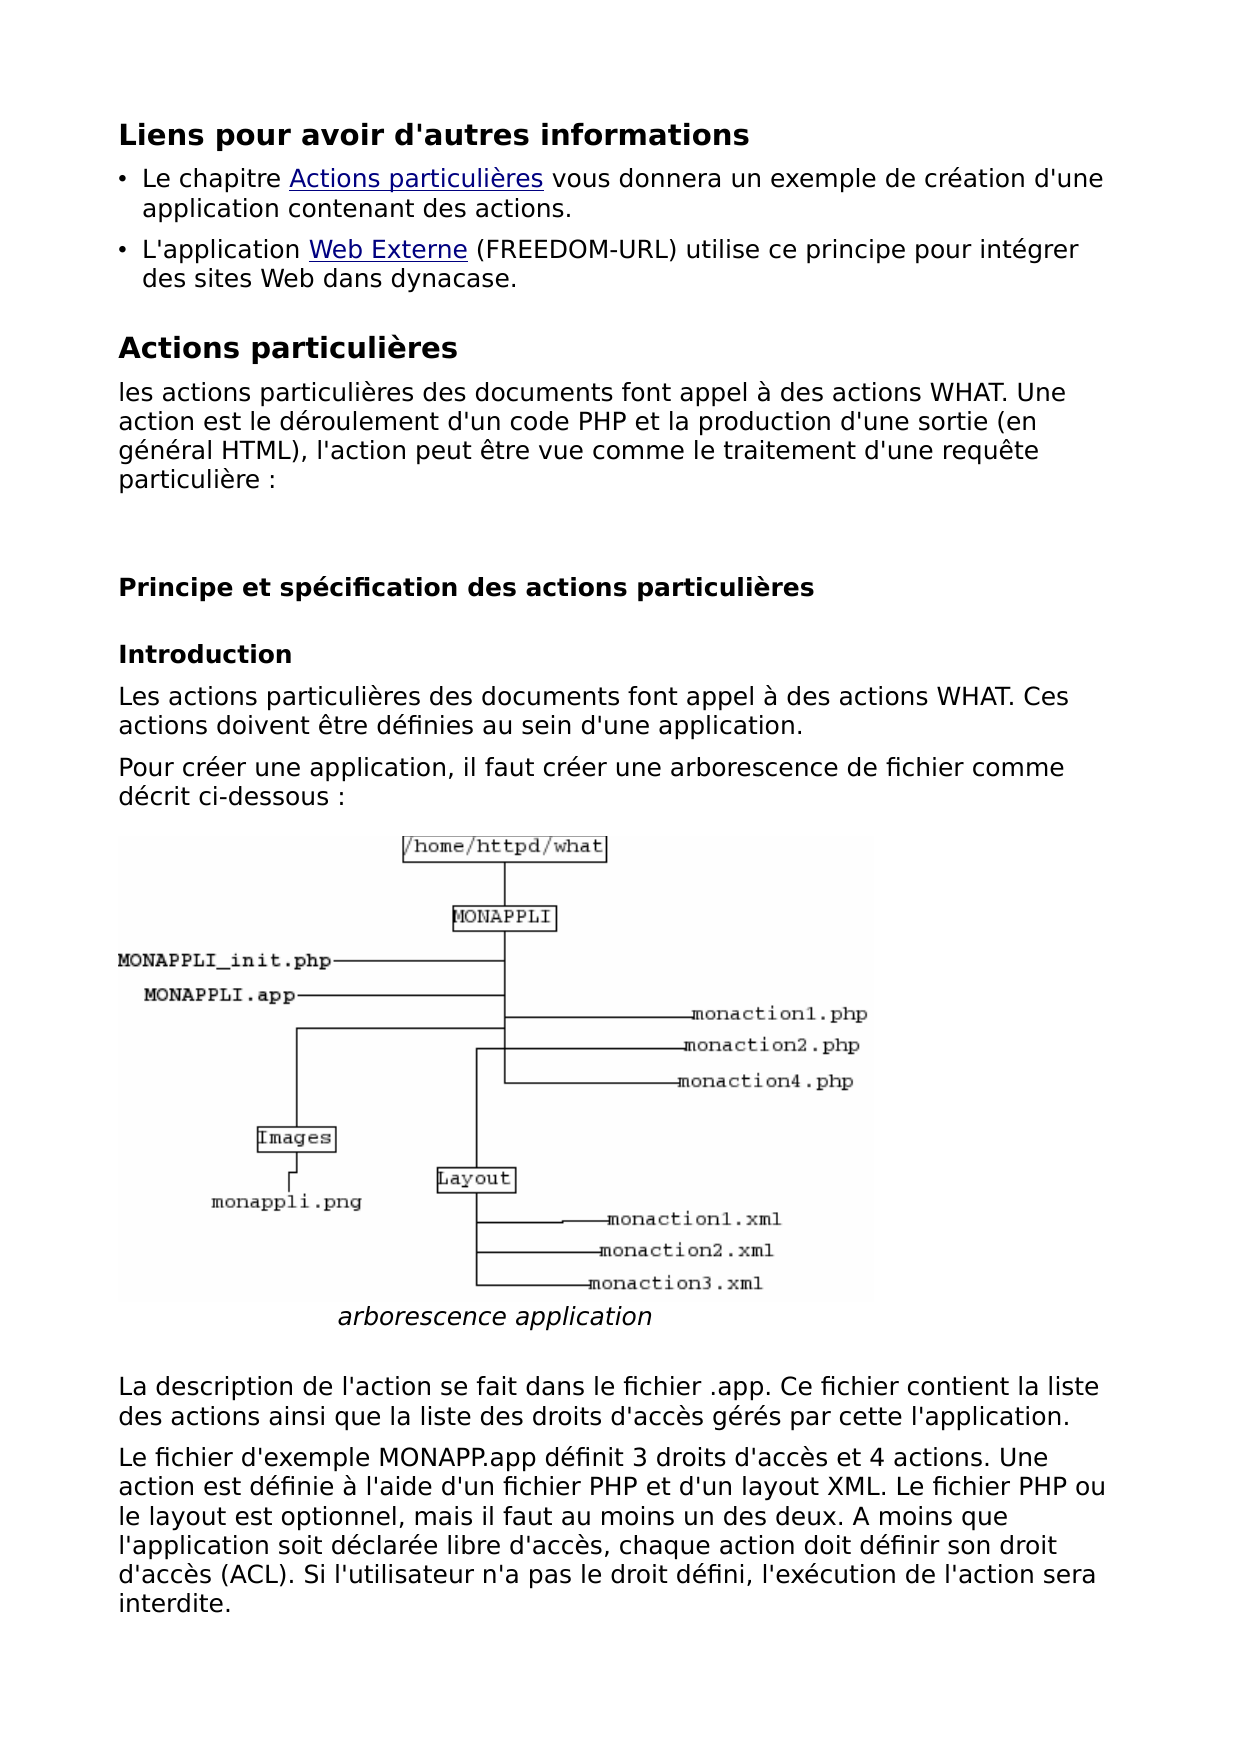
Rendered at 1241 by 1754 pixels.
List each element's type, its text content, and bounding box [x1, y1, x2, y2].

subtitle Liens pour avoir d'autres informations [118, 118, 1122, 152]
list L'application Web Externe (FREEDOM-URL) utilise ce principe pour intégrer des sites Web dans dynacase. [118, 235, 1122, 294]
subtitle Introduction [118, 640, 1122, 669]
text La description de l'action se fait dans le fichier .app. Ce fichier contient la liste des actions ainsi que la liste des droits d'accès gérés par cette l'application. [118, 1372, 1122, 1431]
subtitle Actions particulières [118, 331, 1122, 365]
list Le chapitre Actions particulières vous donnera un exemple de création d'une application contenant des actions. [118, 164, 1122, 223]
picture [118, 836, 875, 1302]
text Les actions particulières des documents font appel à des actions WHAT. Ces actions doivent être définies au sein d'une application. [118, 682, 1122, 740]
text Pour créer une application, il faut créer une arborescence de fichier comme décrit ci-dessous : [118, 753, 1122, 811]
subtitle Principe et spécification des actions particulières [118, 573, 1122, 603]
text arborescence application [118, 1302, 874, 1331]
text les actions particulières des documents font appel à des actions WHAT. Une action est le déroulement d'un code PHP et la production d'une sortie (en général HTML), l'action peut être vue comme le traitement d'une requête particulière : [118, 378, 1122, 494]
text Le fichier d'exemple MONAPP.app définit 3 droits d'accès et 4 actions. Une action est définie à l'aide d'un fichier PHP et d'un layout XML. Le fichier PHP ou le layout est optionnel, mais il faut au moins un des deux. A moins que l'application soit déclarée libre d'accès, chaque action doit définir son droit d'accès (ACL). Si l'utilisateur n'a pas le droit défini, l'exécution de l'action sera interdite. [118, 1443, 1122, 1618]
